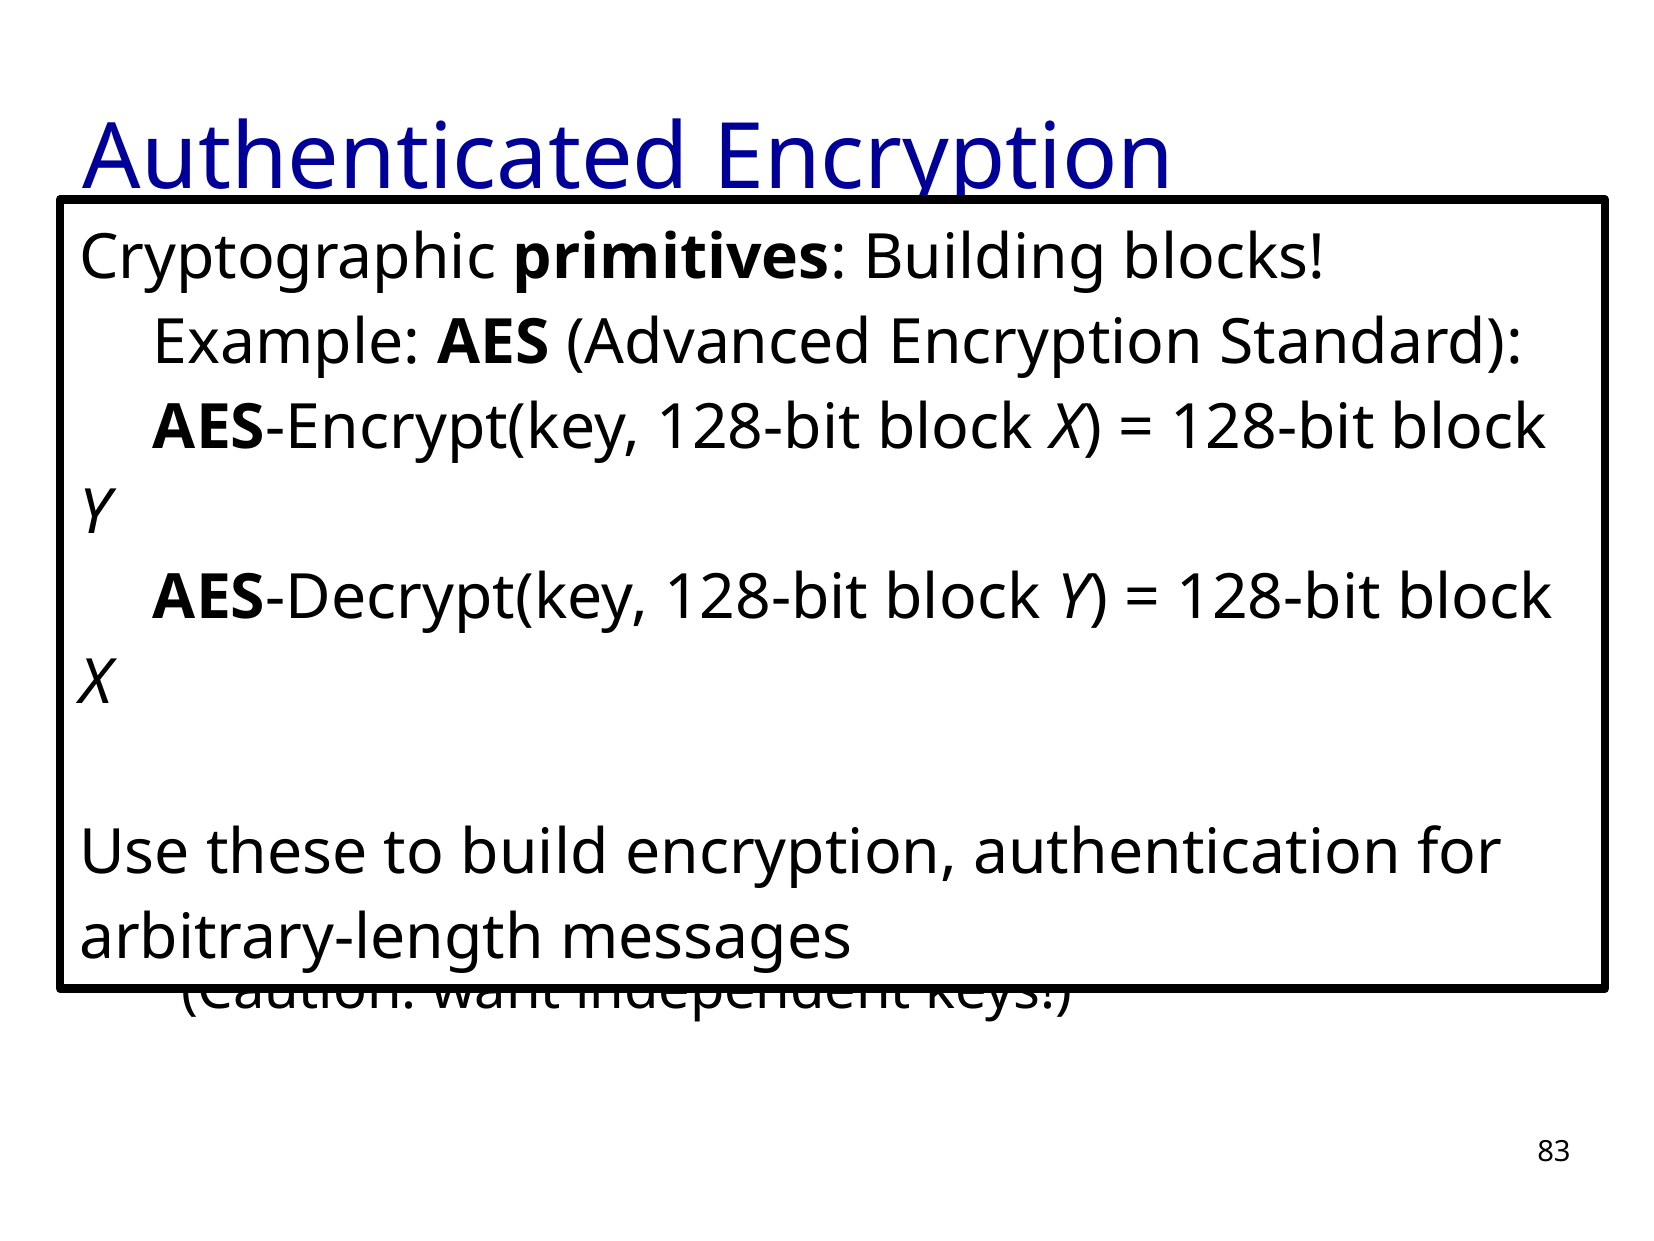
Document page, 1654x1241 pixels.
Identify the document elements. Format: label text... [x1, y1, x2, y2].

text_box Cryptographic primitives: Building blocks! Example: AES (Advanced Encryption Standard): AES-Encrypt(key, 128-bit block X) = 128-bit block Y AES-Decrypt(key, 128-bit block Y) = 128-bit block X Use these to build encryption, authentication for arbitrary-length messages [60, 199, 1606, 706]
list ciphertext, tag = EncryptThenMAC(key, message) invalid or message = ValidateThenDecrypt(key, message) Combine and encryption and MAC function AES-GCM = encryption AES-CTR + MAC AES-GMAC AES-CBC + HMAC-SHA256 (Caution: want independent keys!) [60, 993, 1571, 1096]
title Authenticated Encryption [82, 49, 1571, 195]
